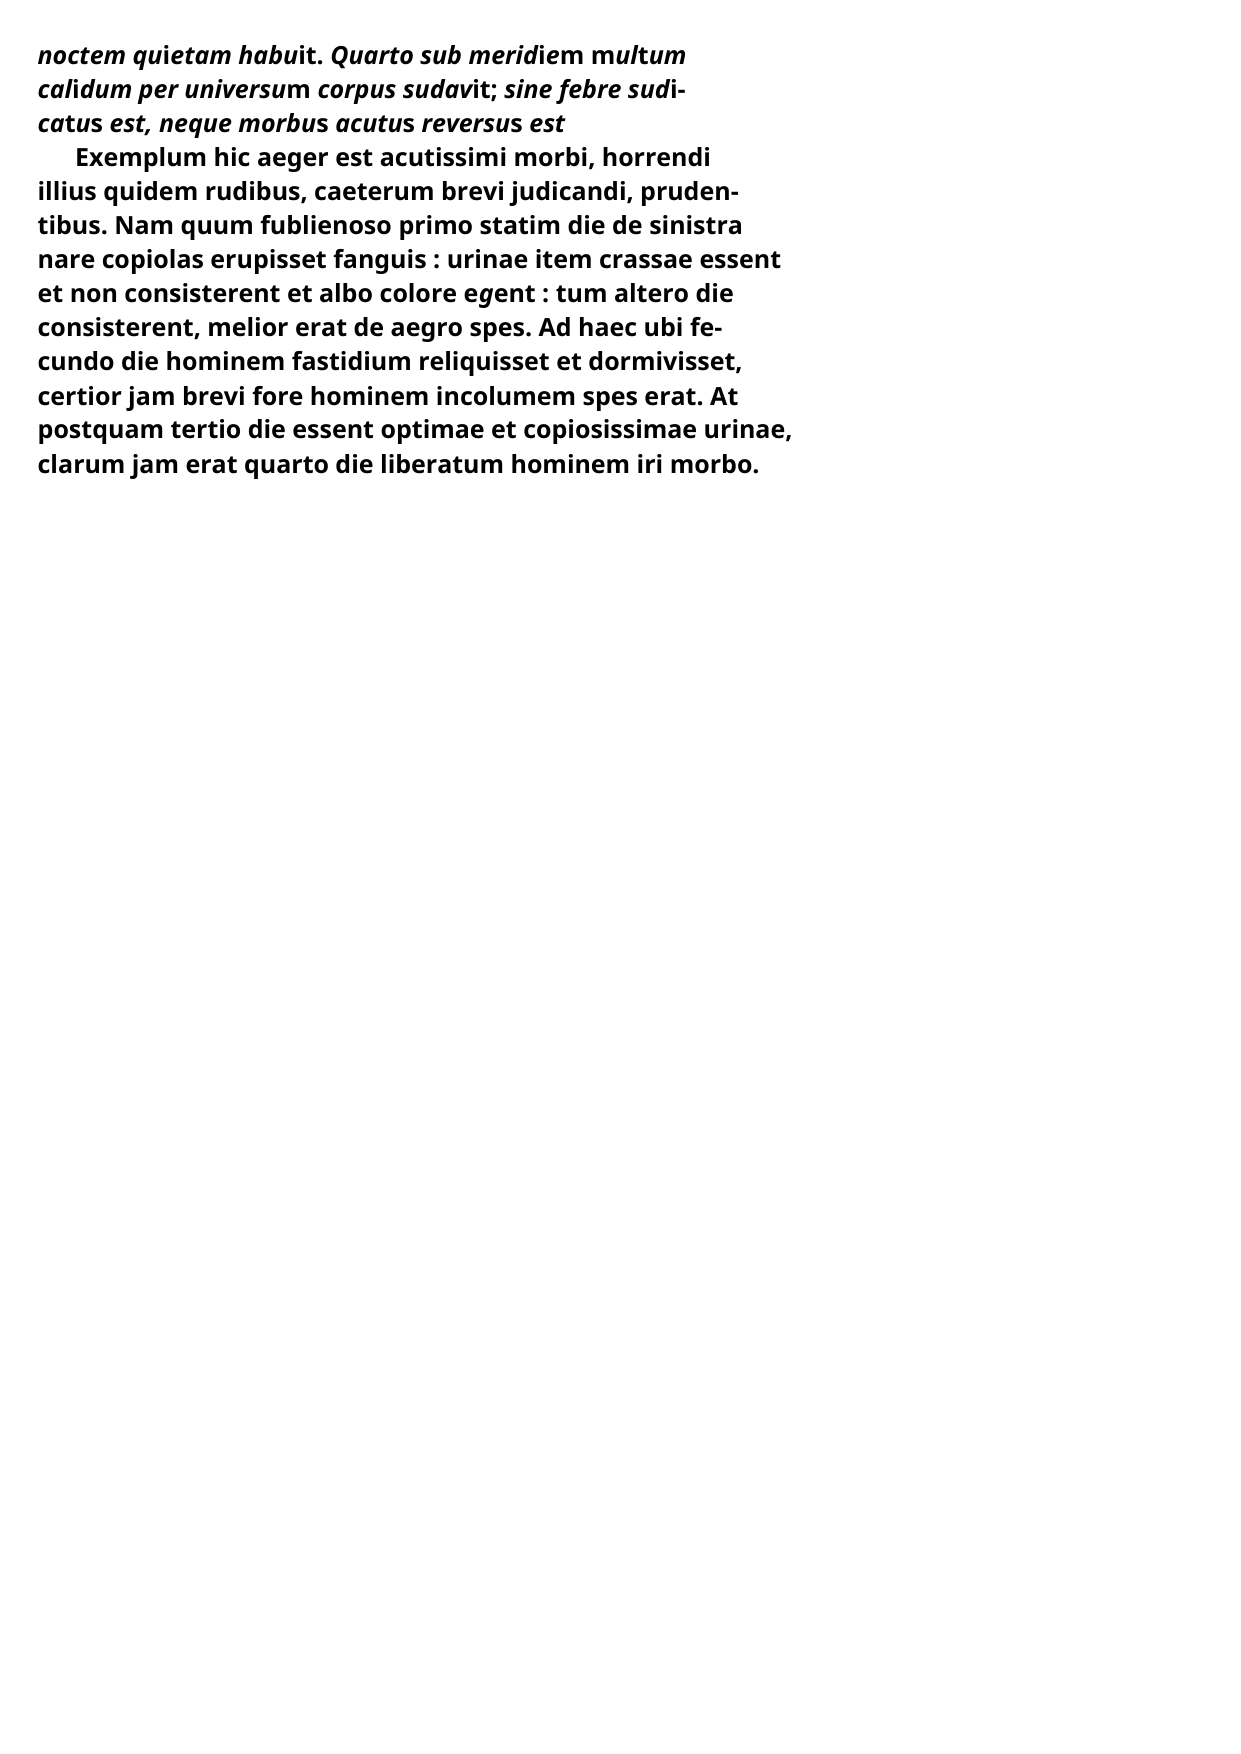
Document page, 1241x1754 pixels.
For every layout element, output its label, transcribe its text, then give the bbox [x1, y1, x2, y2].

text Exemplum hic aeger est acutissimi morbi, horrendi illius quidem rudibus, caeterum brevi judicandi, pruden- tibus. Nam quum fublienoso primo statim die de sinistra nare copiolas erupisset fanguis : urinae item crassae essent et non consisterent et albo colore egent : tum altero die consisterent, melior erat de aegro spes. Ad haec ubi fe- cundo die hominem fastidium reliquisset et dormivisset, certior jam brevi fore hominem incolumem spes erat. At postquam tertio die essent optimae et copiosissimae urinae, clarum jam erat quarto die liberatum hominem iri morbo. [37, 140, 1203, 480]
text noctem quietam habuit. Quarto sub meridiem multum calidum per universum corpus sudavit; sine febre sudi- catus est, neque morbus acutus reversus est [37, 37, 1203, 140]
